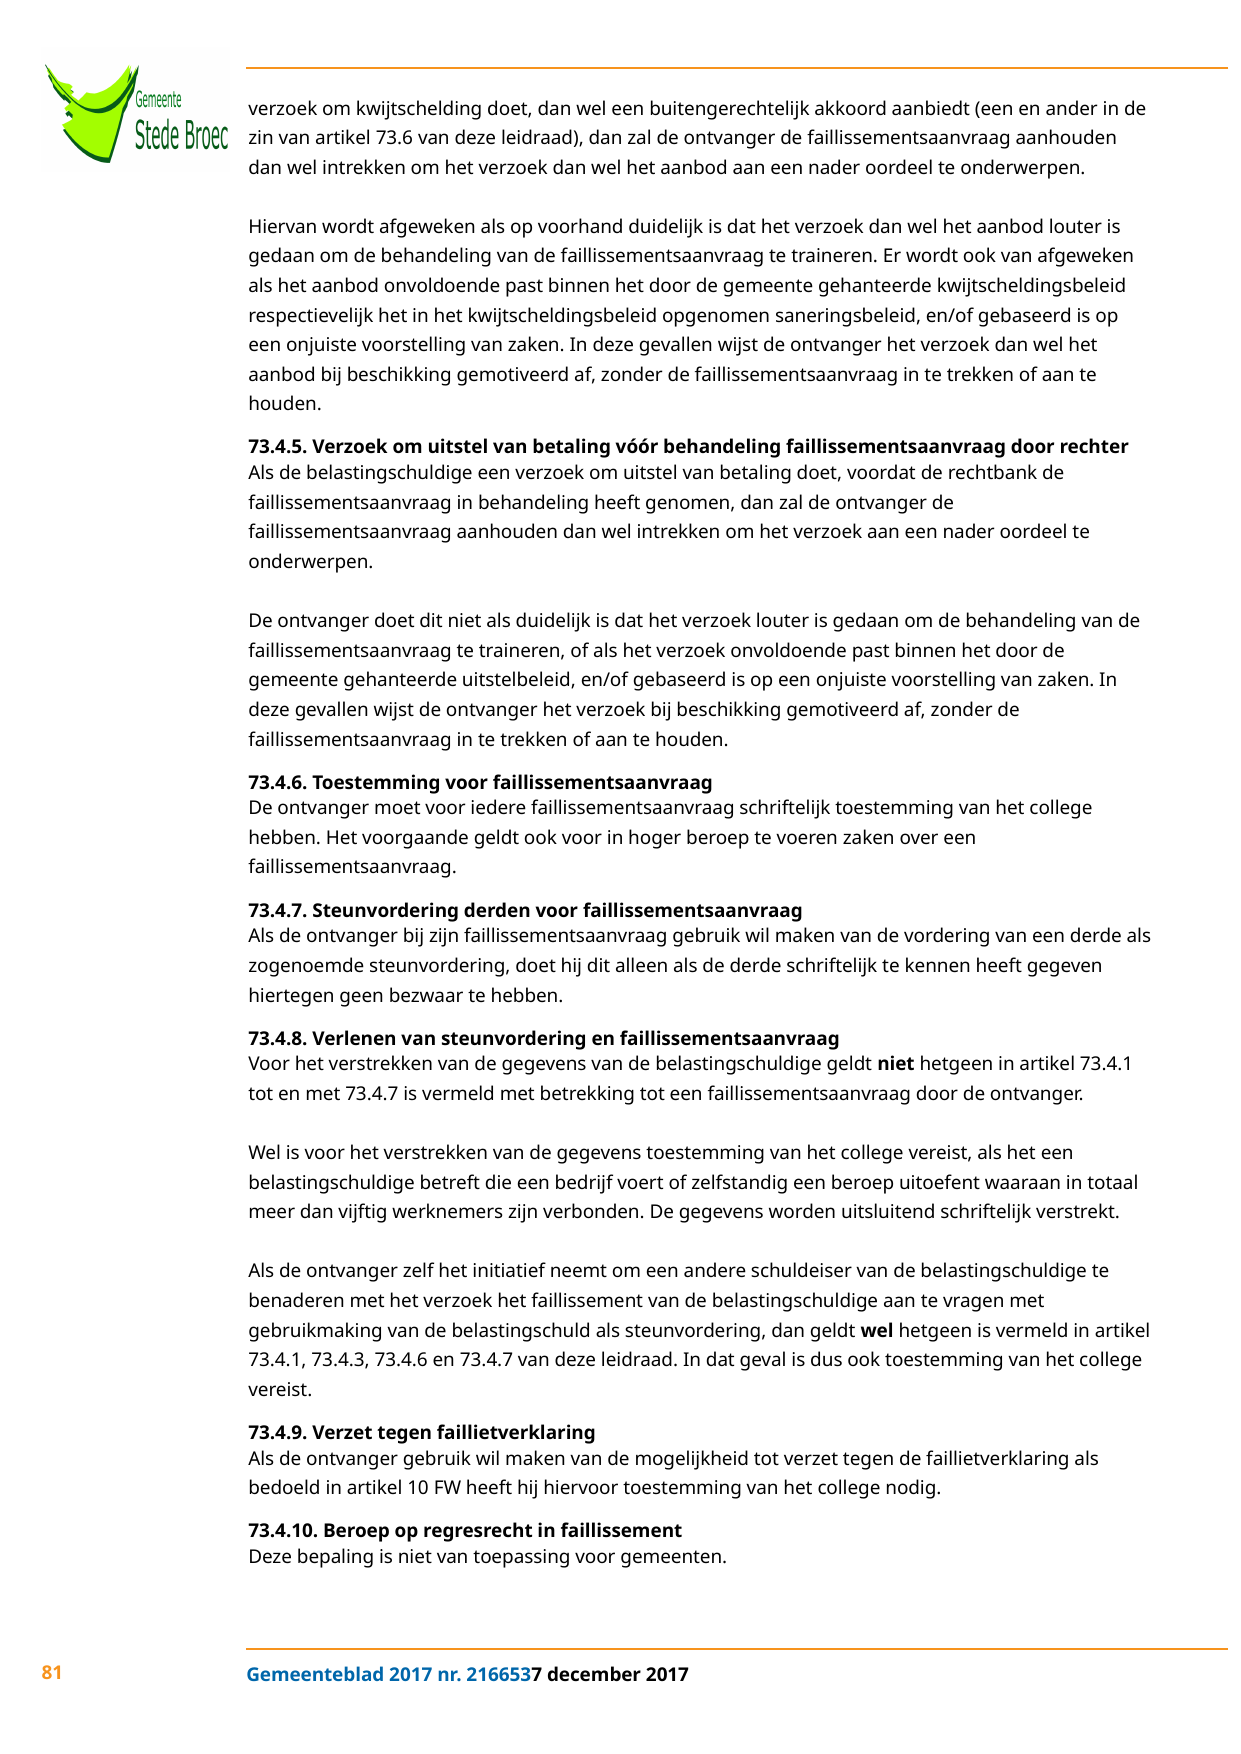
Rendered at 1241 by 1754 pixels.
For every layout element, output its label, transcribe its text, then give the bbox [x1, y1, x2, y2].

text 73.4.8. Verlenen van steunvordering en faillissementsaanvraag [248, 1025, 1152, 1051]
text 73.4.5. Verzoek om uitstel van betaling vóór behandeling faillissementsaanvraag door rechter [248, 434, 1152, 459]
text De ontvanger moet voor iedere faillissementsaanvraag schriftelijk toestemming van het college hebben. Het voorgaande geldt ook voor in hoger beroep te voeren zaken over een faillissementsaanvraag. [248, 794, 1152, 879]
text Als de ontvanger zelf het initiatief neemt om een andere schuldeiser van de belastingschuldige te benaderen met het verzoek het faillissement van de belastingschuldige aan te vragen met gebruikmaking van de belastingschuld als steunvordering, dan geldt wel hetgeen is vermeld in artikel 73.4.1, 73.4.3, 73.4.6 en 73.4.7 van deze leidraad. In dat geval is dus ook toestemming van het college vereist. [248, 1258, 1152, 1402]
text Als de ontvanger bij zijn faillissementsaanvraag gebruik wil maken van de vordering van een derde als zogenoemde steunvordering, doet hij dit alleen als de derde schriftelijk te kennen heeft gegeven hiertegen geen bezwaar te hebben. [248, 923, 1152, 1007]
text Deze bepaling is niet van toepassing voor gemeenten. [248, 1543, 1152, 1569]
text 73.4.6. Toestemming voor faillissementsaanvraag [248, 769, 1152, 794]
text 73.4.9. Verzet tegen faillietverklaring [248, 1419, 1152, 1445]
text Wel is voor het verstrekken van de gegevens toestemming van het college vereist, als het een belastingschuldige betreft die een bedrijf voert of zelfstandig een beroep uitoefent waaraan in totaal meer dan vijftig werknemers zijn verbonden. De gegevens worden uitsluitend schriftelijk verstrekt. [248, 1139, 1152, 1224]
text Als de ontvanger gebruik wil maken van de mogelijkheid tot verzet tegen de faillietverklaring als bedoeld in artikel 10 FW heeft hij hiervoor toestemming van het college nodig. [248, 1445, 1152, 1500]
picture [41, 47, 231, 172]
text verzoek om kwijtschelding doet, dan wel een buitengerechtelijk akkoord aanbiedt (een en ander in de zin van artikel 73.6 van deze leidraad), dan zal de ontvanger de faillissementsaanvraag aanhouden dan wel intrekken om het verzoek dan wel het aanbod aan een nader oordeel te onderwerpen. [248, 95, 1152, 180]
text Hiervan wordt afgeweken als op voorhand duidelijk is dat het verzoek dan wel het aanbod louter is gedaan om de behandeling van de faillissementsaanvraag te traineren. Er wordt ook van afgeweken als het aanbod onvoldoende past binnen het door de gemeente gehanteerde kwijtscheldingsbeleid respectievelijk het in het kwijtscheldingsbeleid opgenomen saneringsbeleid, en/of gebaseerd is op een onjuiste voorstelling van zaken. In deze gevallen wijst de ontvanger het verzoek dan wel het aanbod bij beschikking gemotiveerd af, zonder de faillissementsaanvraag in te trekken of aan te houden. [248, 213, 1152, 416]
text De ontvanger doet dit niet als duidelijk is dat het verzoek louter is gedaan om de behandeling van de faillissementsaanvraag te traineren, of als het verzoek onvoldoende past binnen het door de gemeente gehanteerde uitstelbeleid, en/of gebaseerd is op een onjuiste voorstelling van zaken. In deze gevallen wijst de ontvanger het verzoek bij beschikking gemotiveerd af, zonder de faillissementsaanvraag in te trekken of aan te houden. [248, 607, 1152, 751]
text 73.4.10. Beroep op regresrecht in faillissement [248, 1518, 1152, 1543]
text 73.4.7. Steunvordering derden voor faillissementsaanvraag [248, 897, 1152, 923]
text Als de belastingschuldige een verzoek om uitstel van betaling doet, voordat de rechtbank de faillissementsaanvraag in behandeling heeft genomen, dan zal de ontvanger de faillissementsaanvraag aanhouden dan wel intrekken om het verzoek aan een nader oordeel te onderwerpen. [248, 459, 1152, 574]
text Voor het verstrekken van de gegevens van de belastingschuldige geldt niet hetgeen in artikel 73.4.1 tot en met 73.4.7 is vermeld met betrekking tot een faillissementsaanvraag door de ontvanger. [248, 1051, 1152, 1106]
